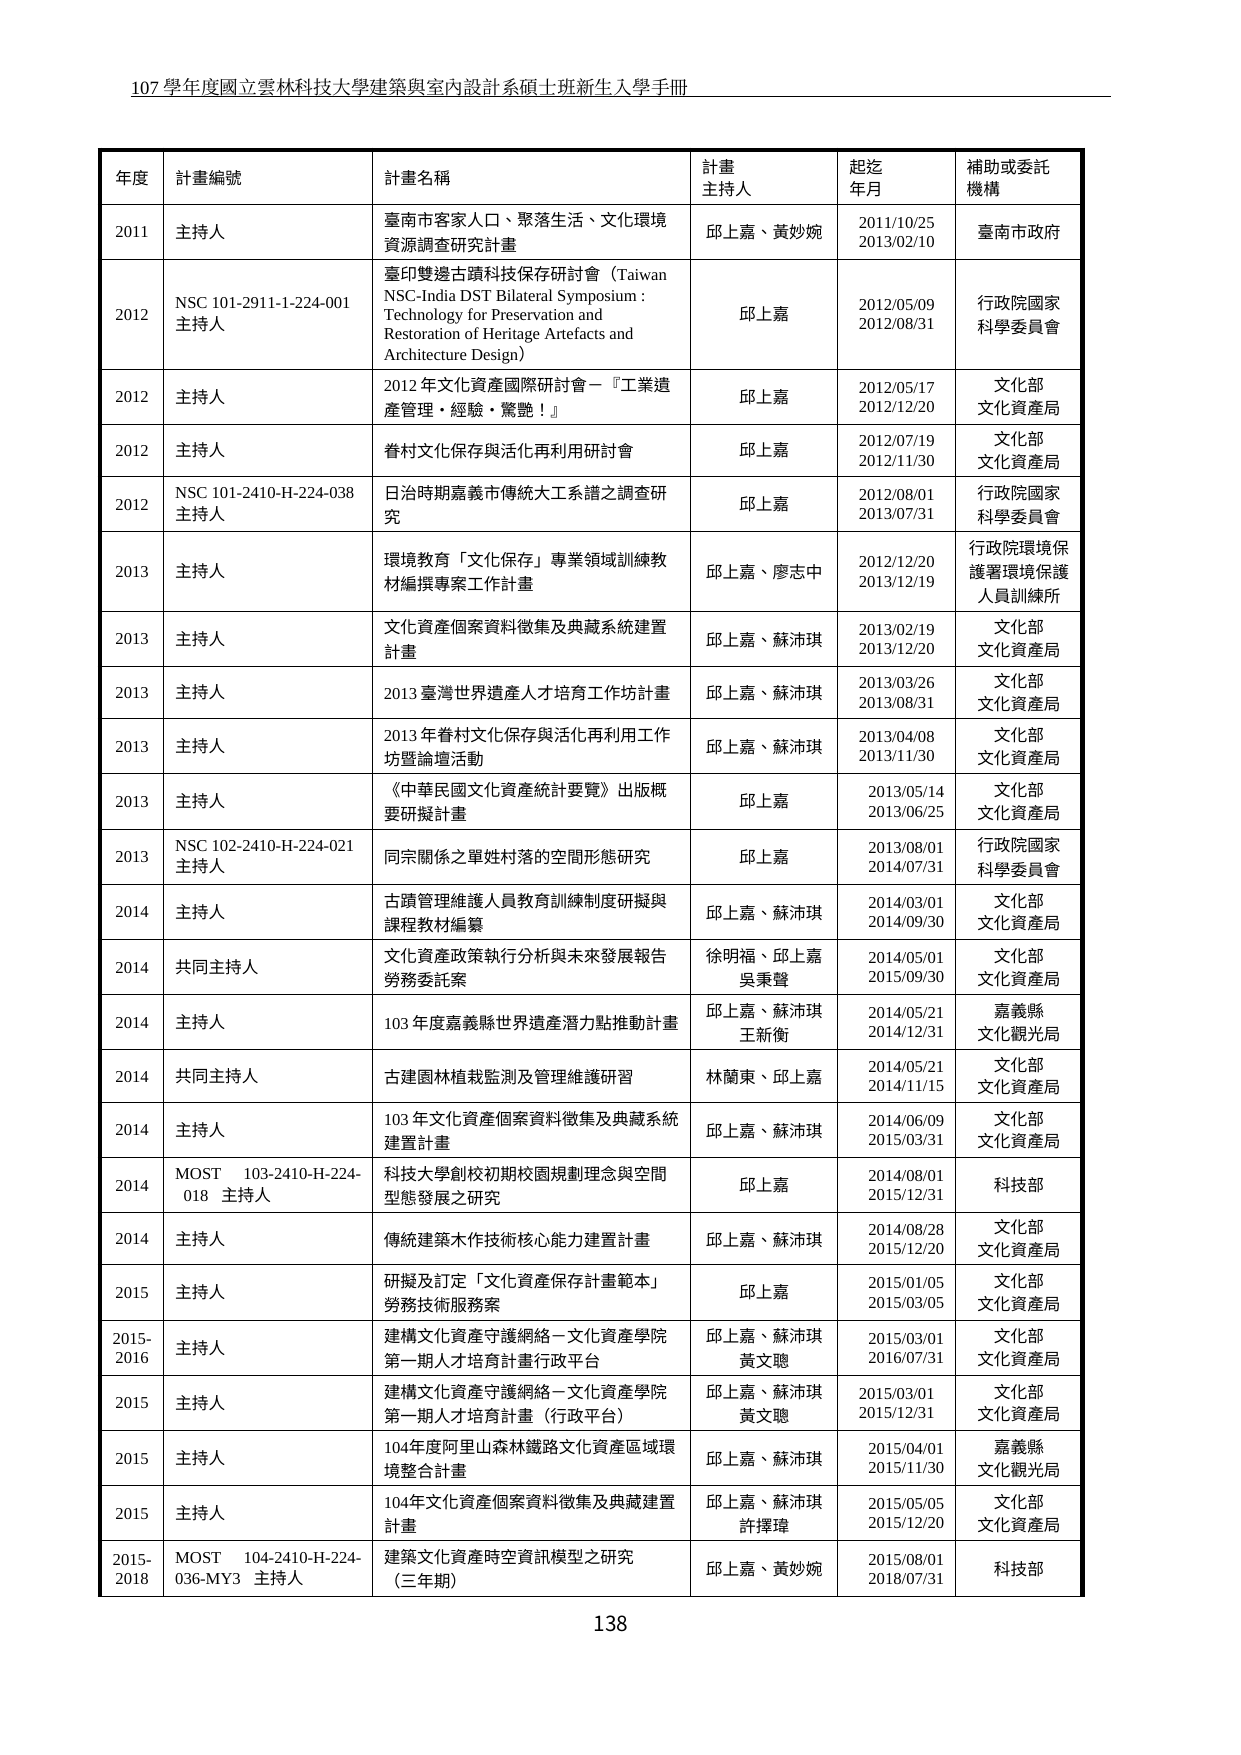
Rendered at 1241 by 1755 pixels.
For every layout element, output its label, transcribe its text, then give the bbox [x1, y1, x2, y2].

table_cell 主持人 [164, 774, 372, 828]
table_header 計畫編號 [164, 152, 372, 203]
table_cell 文化部 文化資產局 [956, 667, 1080, 718]
table_cell 103年文化資產個案資料徵集及典藏系統建置計畫 [373, 1103, 690, 1157]
table_cell 2014/08/01 2015/12/31 [838, 1158, 955, 1212]
table_cell 2013/04/08 2013/11/30 [838, 719, 955, 773]
table_cell 文化部 文化資產局 [956, 612, 1080, 666]
table_cell 邱上嘉、黃妙婉 [691, 1541, 837, 1596]
table_cell 眷村文化保存與活化再利用研討會 [373, 425, 690, 476]
table_cell 科技大學創校初期校園規劃理念與空間型態發展之研究 [373, 1158, 690, 1212]
table_cell 邱上嘉 [691, 370, 837, 424]
table_cell 林蘭東、邱上嘉 [691, 1050, 837, 1102]
table_cell 共同主持人 [164, 940, 372, 994]
table_cell MOST 104-2410-H-224-036-MY3 主持人 [164, 1541, 372, 1596]
table_cell 《中華民國文化資產統計要覽》出版概要研擬計畫 [373, 774, 690, 828]
table_cell 邱上嘉、蘇沛琪 許擇瑋 [691, 1486, 837, 1540]
table_cell 邱上嘉、蘇沛琪 [691, 719, 837, 773]
table_cell 文化資產政策執行分析與未來發展報告勞務委託案 [373, 940, 690, 994]
table_cell 2014/08/28 2015/12/20 [838, 1213, 955, 1264]
table_cell 2013/03/26 2013/08/31 [838, 667, 955, 718]
table_cell 2014 [102, 1103, 163, 1157]
table_cell 2013/05/14 2013/06/25 [838, 774, 955, 828]
table_cell 主持人 [164, 995, 372, 1049]
table_cell 建築文化資產時空資訊模型之研究 （三年期） [373, 1541, 690, 1596]
table_cell 行政院國家 科學委員會 [956, 477, 1080, 531]
table_cell 邱上嘉 [691, 425, 837, 476]
table_cell 2015 [102, 1486, 163, 1540]
table_cell 文化部 文化資產局 [956, 370, 1080, 424]
table_cell 文化部 文化資產局 [956, 1265, 1080, 1319]
table_cell 同宗關係之單姓村落的空間形態研究 [373, 830, 690, 884]
table_cell 主持人 [164, 1431, 372, 1485]
table_cell 2013 [102, 719, 163, 773]
table_cell 臺南市政府 [956, 205, 1080, 259]
table_cell 2012/12/20 2013/12/19 [838, 532, 955, 611]
table_cell 2015/01/05 2015/03/05 [838, 1265, 955, 1319]
table_cell 邱上嘉、蘇沛琪 [691, 667, 837, 718]
table_cell 主持人 [164, 1265, 372, 1319]
table_cell 文化部 文化資產局 [956, 1050, 1080, 1102]
table_header 計畫名稱 [373, 152, 690, 203]
table_cell 文化部 文化資產局 [956, 719, 1080, 773]
table_cell 2012 [102, 477, 163, 531]
table_cell 邱上嘉、蘇沛琪 王新衡 [691, 995, 837, 1049]
table_cell 建構文化資產守護網絡－文化資產學院第一期人才培育計畫（行政平台） [373, 1376, 690, 1430]
table_cell 2011/10/25 2013/02/10 [838, 205, 955, 259]
table_cell 2012/08/01 2013/07/31 [838, 477, 955, 531]
table_cell 邱上嘉 [691, 1158, 837, 1212]
table_cell 邱上嘉、廖志中 [691, 532, 837, 611]
table_cell 2012 [102, 425, 163, 476]
table_cell 日治時期嘉義市傳統大工系譜之調查研究 [373, 477, 690, 531]
table_cell 邱上嘉 [691, 1265, 837, 1319]
table_header 補助或委託 機構 [956, 152, 1080, 203]
table_cell 邱上嘉 [691, 830, 837, 884]
table_cell 古蹟管理維護人員教育訓練制度研擬與課程教材編纂 [373, 885, 690, 939]
table_cell 文化部 文化資產局 [956, 1376, 1080, 1430]
table_cell 2015- 2016 [102, 1321, 163, 1375]
table_cell 104年文化資產個案資料徵集及典藏建置計畫 [373, 1486, 690, 1540]
table_cell 文化部 文化資產局 [956, 885, 1080, 939]
table_cell 行政院環境保護署環境保護人員訓練所 [956, 532, 1080, 611]
table_header 年度 [102, 152, 163, 203]
table_cell 行政院國家 科學委員會 [956, 260, 1080, 368]
table_cell 103年度嘉義縣世界遺產潛力點推動計畫 [373, 995, 690, 1049]
table_cell 2012/05/17 2012/12/20 [838, 370, 955, 424]
table_cell 嘉義縣 文化觀光局 [956, 995, 1080, 1049]
table_cell 臺印雙邊古蹟科技保存研討會（Taiwan NSC-India DST Bilateral Symposium : Technology for Preservation and Restoration of Heritage Artefacts and Architecture Design） [373, 260, 690, 368]
table_cell 2015/05/05 2015/12/20 [838, 1486, 955, 1540]
table_cell 2013 [102, 667, 163, 718]
table_cell 2014 [102, 940, 163, 994]
table_cell 主持人 [164, 1321, 372, 1375]
table_cell 2014/06/09 2015/03/31 [838, 1103, 955, 1157]
table_cell 徐明福、邱上嘉 吳秉聲 [691, 940, 837, 994]
table_cell 文化部 文化資產局 [956, 940, 1080, 994]
table_cell 2014/05/21 2014/11/15 [838, 1050, 955, 1102]
table_cell 文化部 文化資產局 [956, 1103, 1080, 1157]
table_cell 邱上嘉、黃妙婉 [691, 205, 837, 259]
table_cell 主持人 [164, 532, 372, 611]
table_cell 2012/07/19 2012/11/30 [838, 425, 955, 476]
table_cell 主持人 [164, 1486, 372, 1540]
table_cell 邱上嘉、蘇沛琪 [691, 1103, 837, 1157]
table_cell 文化部 文化資產局 [956, 774, 1080, 828]
table_cell 主持人 [164, 667, 372, 718]
table_cell 2015/04/01 2015/11/30 [838, 1431, 955, 1485]
table_cell 2014/05/01 2015/09/30 [838, 940, 955, 994]
table_cell 2015 [102, 1376, 163, 1430]
table_cell 主持人 [164, 1213, 372, 1264]
table_cell 2014 [102, 995, 163, 1049]
table_cell 共同主持人 [164, 1050, 372, 1102]
table_cell 2014 [102, 1158, 163, 1212]
table_cell 古建園林植栽監測及管理維護研習 [373, 1050, 690, 1102]
table_cell 2012年文化資產國際研討會－『工業遺產管理‧經驗‧驚艷！』 [373, 370, 690, 424]
table_cell 2013 [102, 612, 163, 666]
table_cell 邱上嘉、蘇沛琪 [691, 885, 837, 939]
table_cell 2012 [102, 260, 163, 368]
table_cell 邱上嘉 [691, 774, 837, 828]
table_cell 2013/08/01 2014/07/31 [838, 830, 955, 884]
table_cell 2011 [102, 205, 163, 259]
table_cell 2015- 2018 [102, 1541, 163, 1596]
table_cell 傳統建築木作技術核心能力建置計畫 [373, 1213, 690, 1264]
table_header 起迄 年月 [838, 152, 955, 203]
table_cell 2015 [102, 1265, 163, 1319]
table_cell 2014 [102, 885, 163, 939]
table_cell 文化資產個案資料徵集及典藏系統建置計畫 [373, 612, 690, 666]
table_cell 2012 [102, 370, 163, 424]
table_cell 嘉義縣 文化觀光局 [956, 1431, 1080, 1485]
table_cell 2012/05/09 2012/08/31 [838, 260, 955, 368]
table_cell 建構文化資產守護網絡－文化資產學院第一期人才培育計畫行政平台 [373, 1321, 690, 1375]
table_cell 臺南市客家人口、聚落生活、文化環境資源調查研究計畫 [373, 205, 690, 259]
table_cell 邱上嘉、蘇沛琪 黃文聰 [691, 1321, 837, 1375]
table_cell 主持人 [164, 1103, 372, 1157]
table_cell 主持人 [164, 1376, 372, 1430]
table_cell 邱上嘉、蘇沛琪 [691, 1431, 837, 1485]
table_cell 主持人 [164, 205, 372, 259]
table_cell 行政院國家 科學委員會 [956, 830, 1080, 884]
table_cell 2015 [102, 1431, 163, 1485]
table_cell 2015/03/01 2016/07/31 [838, 1321, 955, 1375]
table_cell 2015/08/01 2018/07/31 [838, 1541, 955, 1596]
table_cell NSC 101-2911-1-224-001 主持人 [164, 260, 372, 368]
table_cell 邱上嘉、蘇沛琪 [691, 1213, 837, 1264]
table_header 計畫 主持人 [691, 152, 837, 203]
table_cell 主持人 [164, 885, 372, 939]
table_cell 文化部 文化資產局 [956, 1486, 1080, 1540]
table_cell 2014 [102, 1213, 163, 1264]
table_cell 主持人 [164, 425, 372, 476]
table_cell 2014 [102, 1050, 163, 1102]
table_cell 文化部 文化資產局 [956, 1213, 1080, 1264]
table_cell 2013 [102, 532, 163, 611]
table_cell 邱上嘉、蘇沛琪 黃文聰 [691, 1376, 837, 1430]
table_cell 2013 [102, 830, 163, 884]
table_cell 104年度阿里山森林鐵路文化資產區域環境整合計畫 [373, 1431, 690, 1485]
table_cell 研擬及訂定「文化資產保存計畫範本」勞務技術服務案 [373, 1265, 690, 1319]
table_cell 2014/03/01 2014/09/30 [838, 885, 955, 939]
table_cell 文化部 文化資產局 [956, 425, 1080, 476]
table_cell 文化部 文化資產局 [956, 1321, 1080, 1375]
table_cell NSC 101-2410-H-224-038 主持人 [164, 477, 372, 531]
table_cell 主持人 [164, 370, 372, 424]
table_cell 2013臺灣世界遺產人才培育工作坊計畫 [373, 667, 690, 718]
table_cell MOST 103-2410-H-224-018 主持人 [164, 1158, 372, 1212]
table_cell 科技部 [956, 1158, 1080, 1212]
table_cell 2013年眷村文化保存與活化再利用工作坊暨論壇活動 [373, 719, 690, 773]
table_cell 主持人 [164, 719, 372, 773]
table_cell 科技部 [956, 1541, 1080, 1596]
table_cell 2013/02/19 2013/12/20 [838, 612, 955, 666]
table_cell 環境教育「文化保存」專業領域訓練教材編撰專案工作計畫 [373, 532, 690, 611]
table_cell 邱上嘉 [691, 477, 837, 531]
table_cell 邱上嘉 [691, 260, 837, 368]
table_cell 邱上嘉、蘇沛琪 [691, 612, 837, 666]
table_cell 2013 [102, 774, 163, 828]
table_cell NSC 102-2410-H-224-021 主持人 [164, 830, 372, 884]
table_cell 主持人 [164, 612, 372, 666]
table_cell 2014/05/21 2014/12/31 [838, 995, 955, 1049]
table_cell 2015/03/01 2015/12/31 [838, 1376, 955, 1430]
